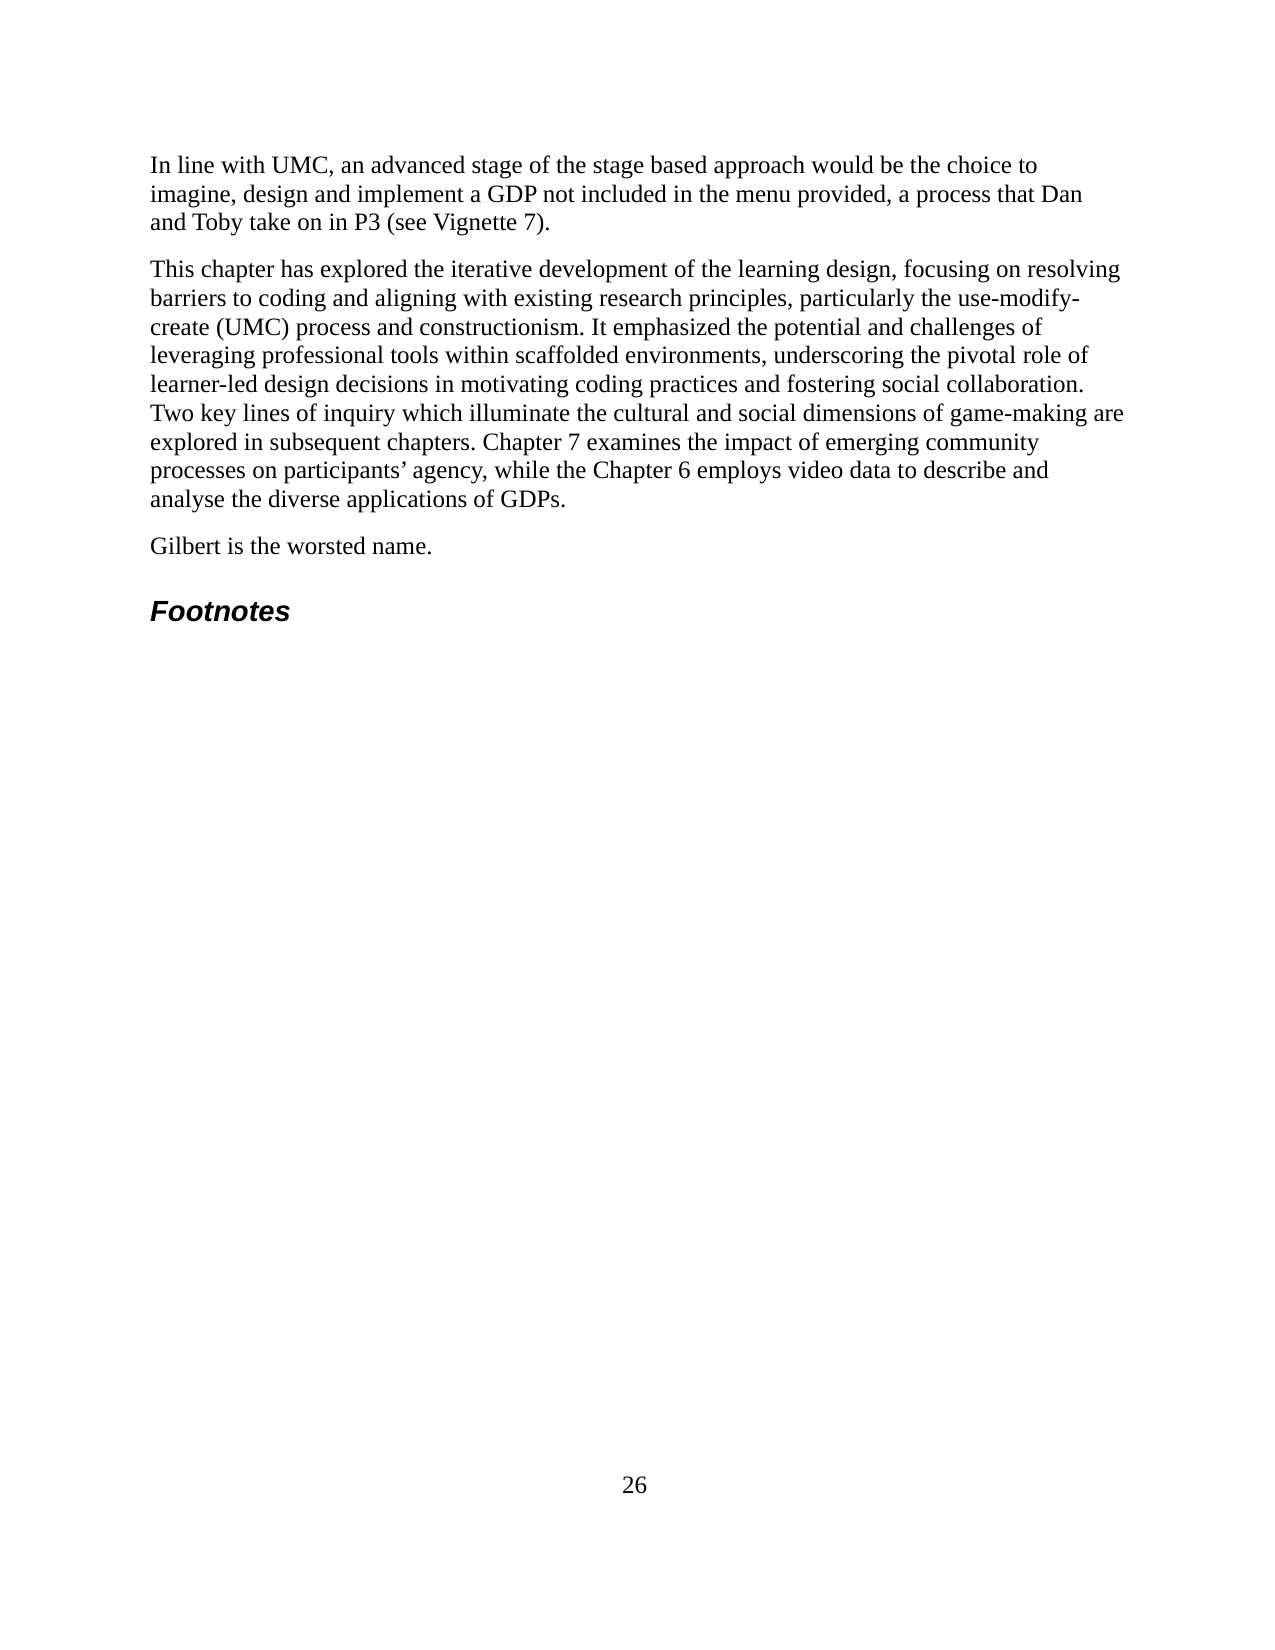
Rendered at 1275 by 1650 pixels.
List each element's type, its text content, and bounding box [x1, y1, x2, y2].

text Gilbert is the worsted name. [150, 531, 1125, 559]
subtitle Footnotes [150, 593, 1125, 627]
text In line with UMC, an advanced stage of the stage based approach would be the choice to imagine, design and implement a GDP not included in the menu provided, a process that Dan and Toby take on in P3 (see Vignette 7). [150, 150, 1125, 236]
text This chapter has explored the iterative development of the learning design, focusing on resolving barriers to coding and aligning with existing research principles, particularly the use-modify-create (UMC) process and constructionism. It emphasized the potential and challenges of leveraging professional tools within scaffolded environments, underscoring the pivotal role of learner-led design decisions in motivating coding practices and fostering social collaboration. Two key lines of inquiry which illuminate the cultural and social dimensions of game-making are explored in subsequent chapters. Chapter 7 examines the impact of emerging community processes on participants’ agency, while the Chapter 6 employs video data to describe and analyse the diverse applications of GDPs. [150, 254, 1125, 513]
